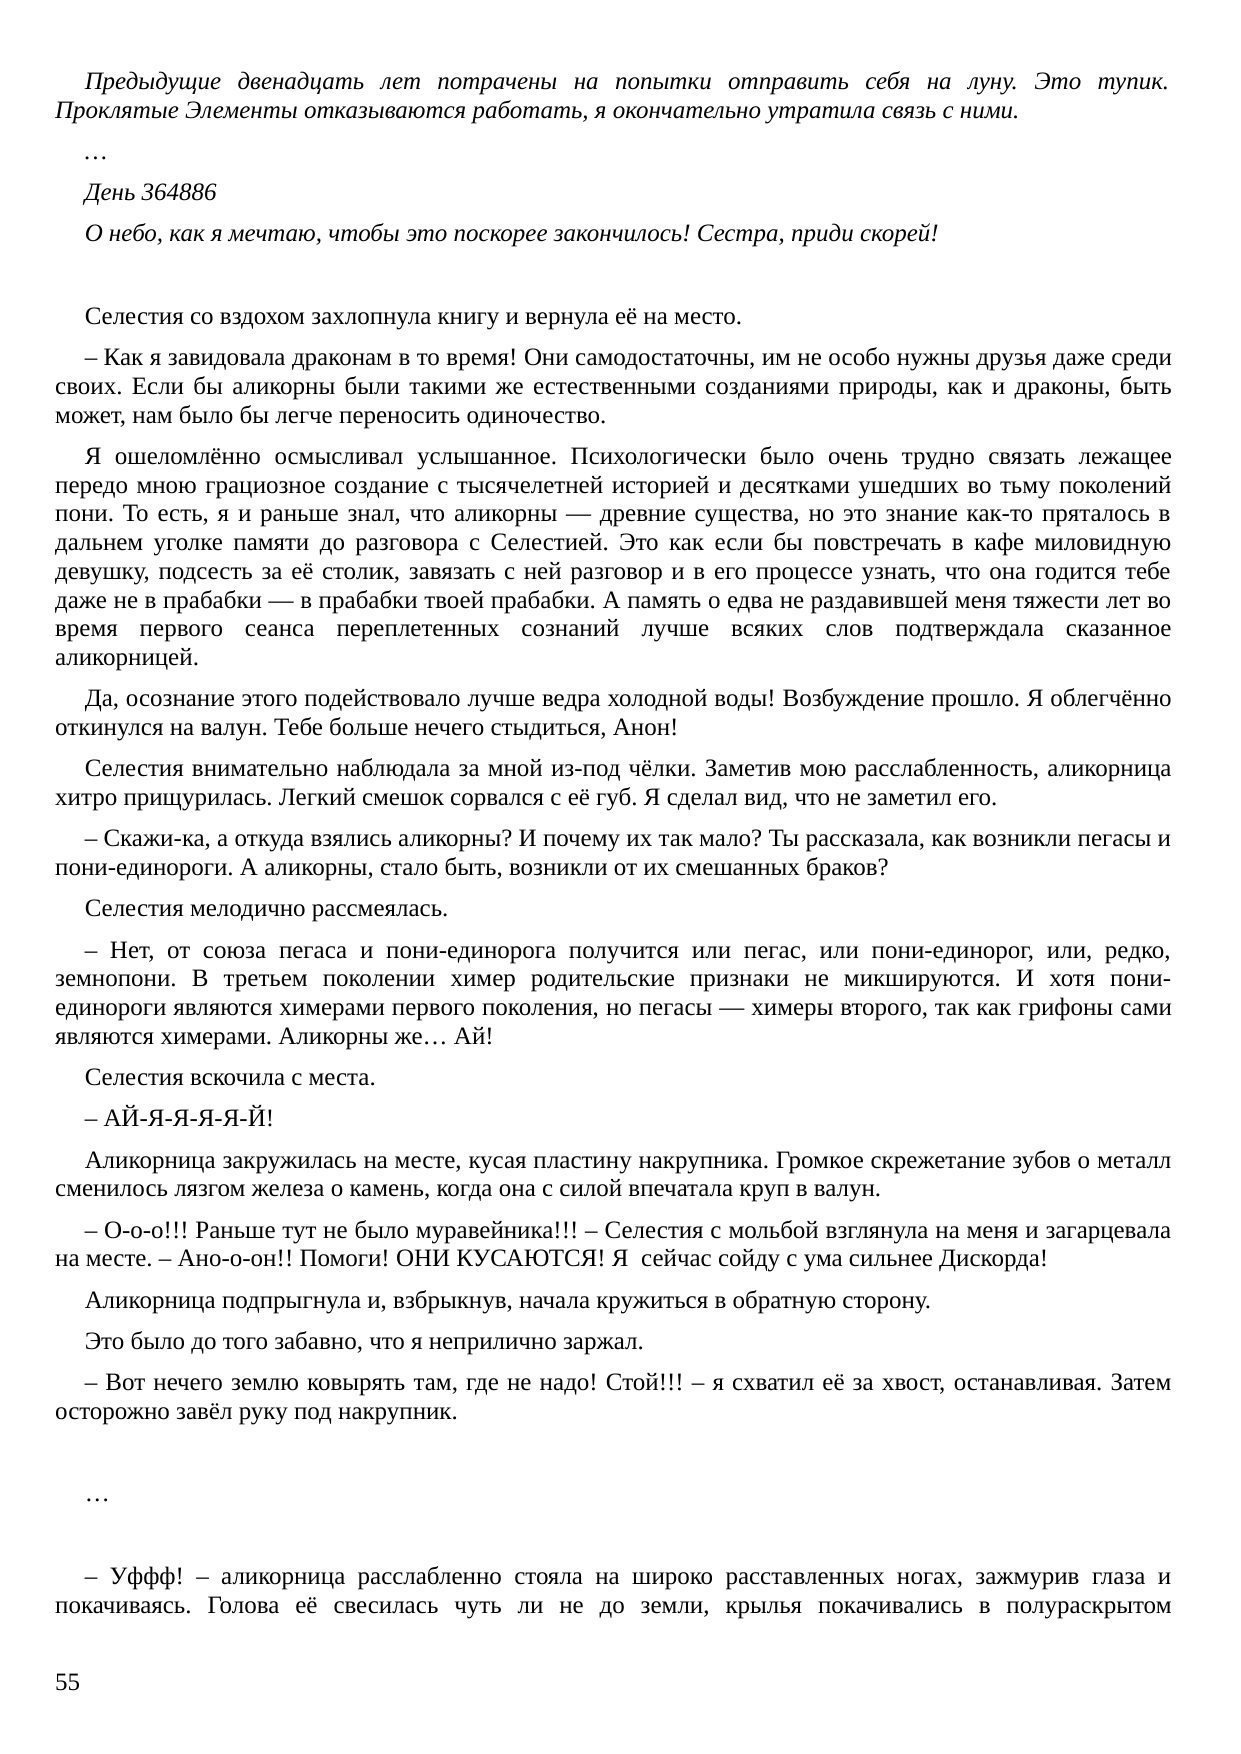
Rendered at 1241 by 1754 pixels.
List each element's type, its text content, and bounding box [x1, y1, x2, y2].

text О небо, как я мечтаю, чтобы это поскорее закончилось! Сестра, приди скорей! [55, 218, 1173, 247]
text – Скажи-ка, а откуда взялись аликорны? И почему их так мало? Ты рассказала, как возникли пегасы и пони-единороги. А аликорны, стало быть, возникли от их смешанных браков? [55, 823, 1173, 881]
text Селестия внимательно наблюдала за мной из-под чёлки. Заметив мою расслабленность, аликорница хитро прищурилась. Легкий смешок сорвался с её губ. Я сделал вид, что не заметил его. [55, 753, 1173, 811]
text – Как я завидовала драконам в то время! Они самодостаточны, им не особо нужны друзья даже среди своих. Если бы аликорны были такими же естественными созданиями природы, как и драконы, быть может, нам было бы легче переносить одиночество. [55, 342, 1173, 428]
text – Нет, от союза пегаса и пони-единорога получится или пегас, или пони-единорог, или, редко, земнопони. В третьем поколении химер родительские признаки не микшируются. И хотя пони-единороги являются химерами первого поколения, но пегасы — химеры второго, так как грифоны сами являются химерами. Аликорны же… Ай! [55, 935, 1173, 1050]
text – О-о-о!!! Раньше тут не было муравейника!!! – Селестия с мольбой взглянула на меня и загарцевала на месте. – Ано-о-он!! Помоги! ОНИ КУСАЮТСЯ! Я сейчас сойду с ума сильнее Дискорда! [55, 1215, 1173, 1272]
text Аликорница подпрыгнула и, взбрыкнув, начала кружиться в обратную сторону. [55, 1285, 1173, 1313]
text Селестия со вздохом захлопнула книгу и вернула её на место. [55, 301, 1173, 330]
text – Вот нечего землю ковырять там, где не надо! Стой!!! – я схватил её за хвост, останавливая. Затем осторожно завёл руку под накрупник. [55, 1367, 1173, 1425]
text … [55, 136, 1173, 165]
text – Уффф! – аликорница расслабленно стояла на широко расставленных ногах, зажмурив глаза и покачиваясь. Голова её свесилась чуть ли не до земли, крылья покачивались в полураскрытом [55, 1561, 1173, 1618]
text Да, осознание этого подействовало лучше ведра холодной воды! Возбуждение прошло. Я облегчённо откинулся на валун. Тебе больше нечего стыдиться, Анон! [55, 683, 1173, 741]
text Селестия мелодично рассмеялась. [55, 893, 1173, 922]
text Аликорница закружилась на месте, кусая пластину накрупника. Громкое скрежетание зубов о металл сменилось лязгом железа о камень, когда она с силой впечатала круп в валун. [55, 1145, 1173, 1202]
text Предыдущие двенадцать лет потрачены на попытки отправить себя на луну. Это тупик. Проклятые Элементы отказываются работать, я окончательно утратила связь с ними. [55, 66, 1173, 123]
text Это было до того забавно, что я неприлично заржал. [55, 1326, 1173, 1355]
text – АЙ-Я-Я-Я-Я-Й! [55, 1103, 1173, 1132]
text Селестия вскочила с места. [55, 1062, 1173, 1091]
text Я ошеломлённо осмысливал услышанное. Психологически было очень трудно связать лежащее передо мною грациозное создание с тысячелетней историей и десятками ушедших во тьму поколений пони. То есть, я и раньше знал, что аликорны — древние существа, но это знание как-то пряталось в дальнем уголке памяти до разговора с Селестией. Это как если бы повстречать в кафе миловидную девушку, подсесть за её столик, завязать с ней разговор и в его процессе узнать, что она годится тебе даже не в прабабки — в прабабки твоей прабабки. А память о едва не раздавившей меня тяжести лет во время первого сеанса переплетенных сознаний лучше всяких слов подтверждала сказанное аликорницей. [55, 441, 1173, 671]
text … [55, 1478, 1173, 1507]
text День 364886 [55, 177, 1173, 206]
